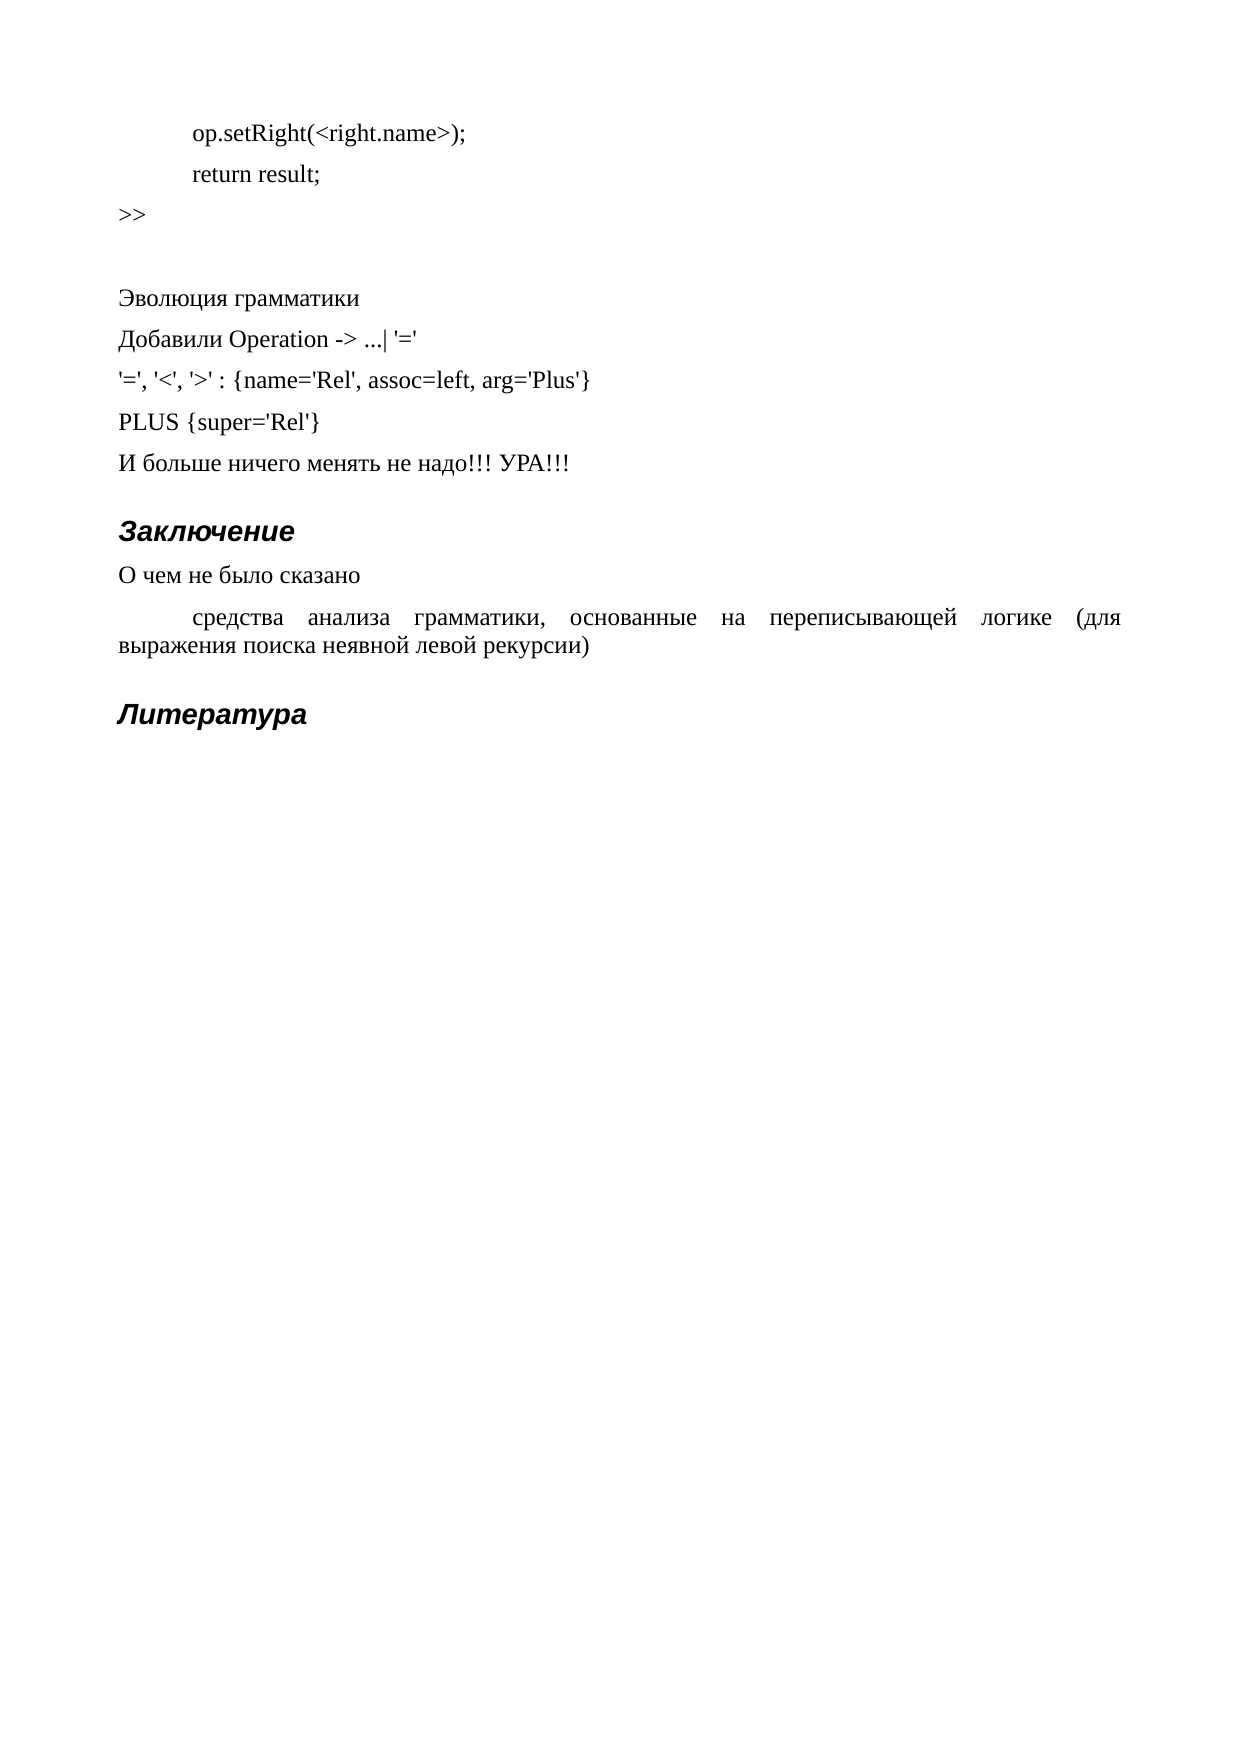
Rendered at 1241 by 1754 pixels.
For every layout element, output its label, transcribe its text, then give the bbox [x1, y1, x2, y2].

text Эволюция грамматики [118, 283, 1122, 312]
text '=', '<', '>' : {name='Rel', assoc=left, arg='Plus'} [118, 366, 1122, 394]
text И больше ничего менять не надо!!! УРА!!! [118, 448, 1122, 477]
text >> [118, 201, 1122, 229]
text return result; [118, 159, 1122, 188]
text Добавили Operation -> ...| '=' [118, 324, 1122, 353]
text PLUS {super='Rel'} [118, 407, 1122, 436]
subtitle Литература [118, 697, 1122, 730]
subtitle Заключение [118, 514, 1122, 548]
text О чем не было сказано [118, 560, 1122, 589]
text средства анализа грамматики, основанные на переписывающей логике (для выражения поиска неявной левой рекурсии) [118, 602, 1122, 659]
text op.setRight(<right.name>); [118, 118, 1122, 147]
